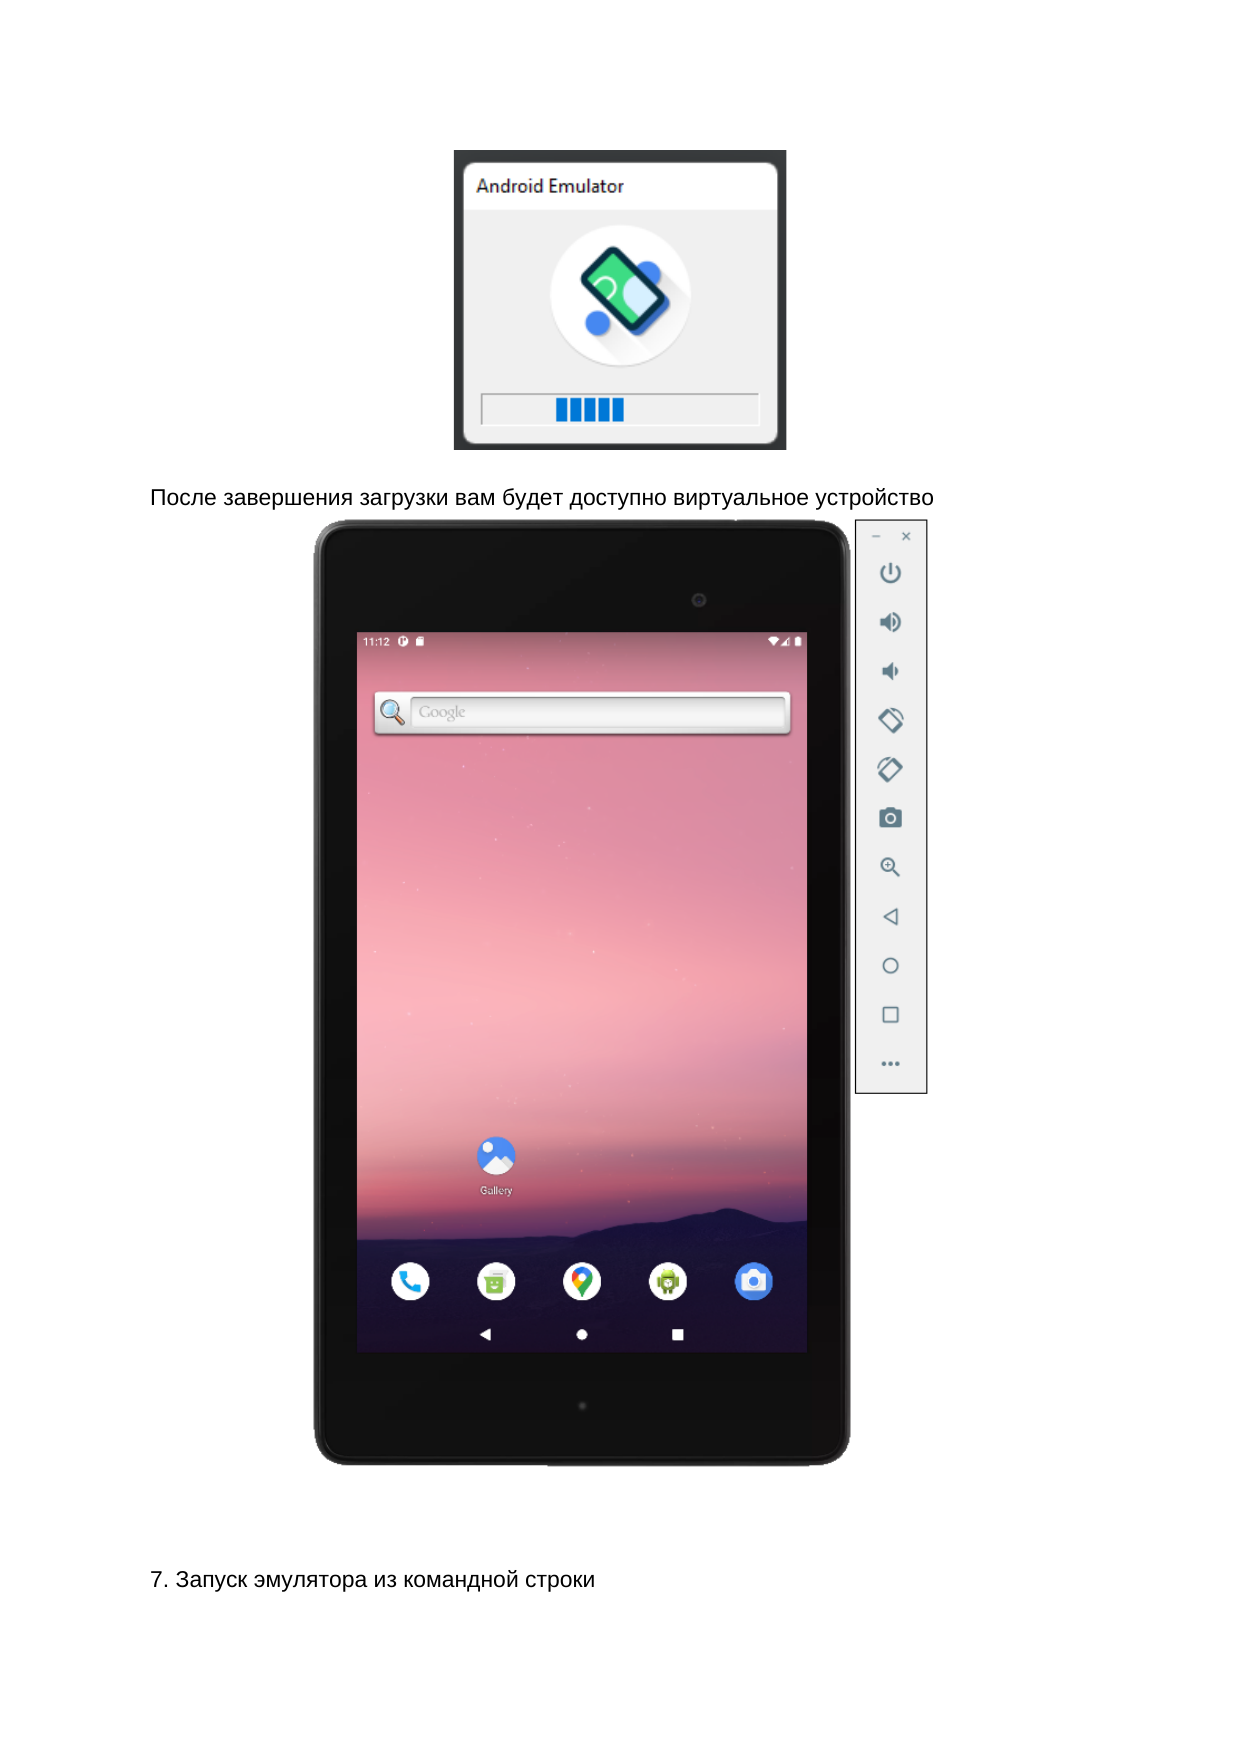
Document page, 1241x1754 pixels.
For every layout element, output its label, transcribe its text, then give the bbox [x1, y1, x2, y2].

text После завершения загрузки вам будет доступно виртуальное устройство [150, 484, 1090, 510]
picture [308, 514, 933, 1472]
picture [453, 150, 787, 450]
text 7. Запуск эмулятора из командной строки [150, 1566, 1090, 1592]
